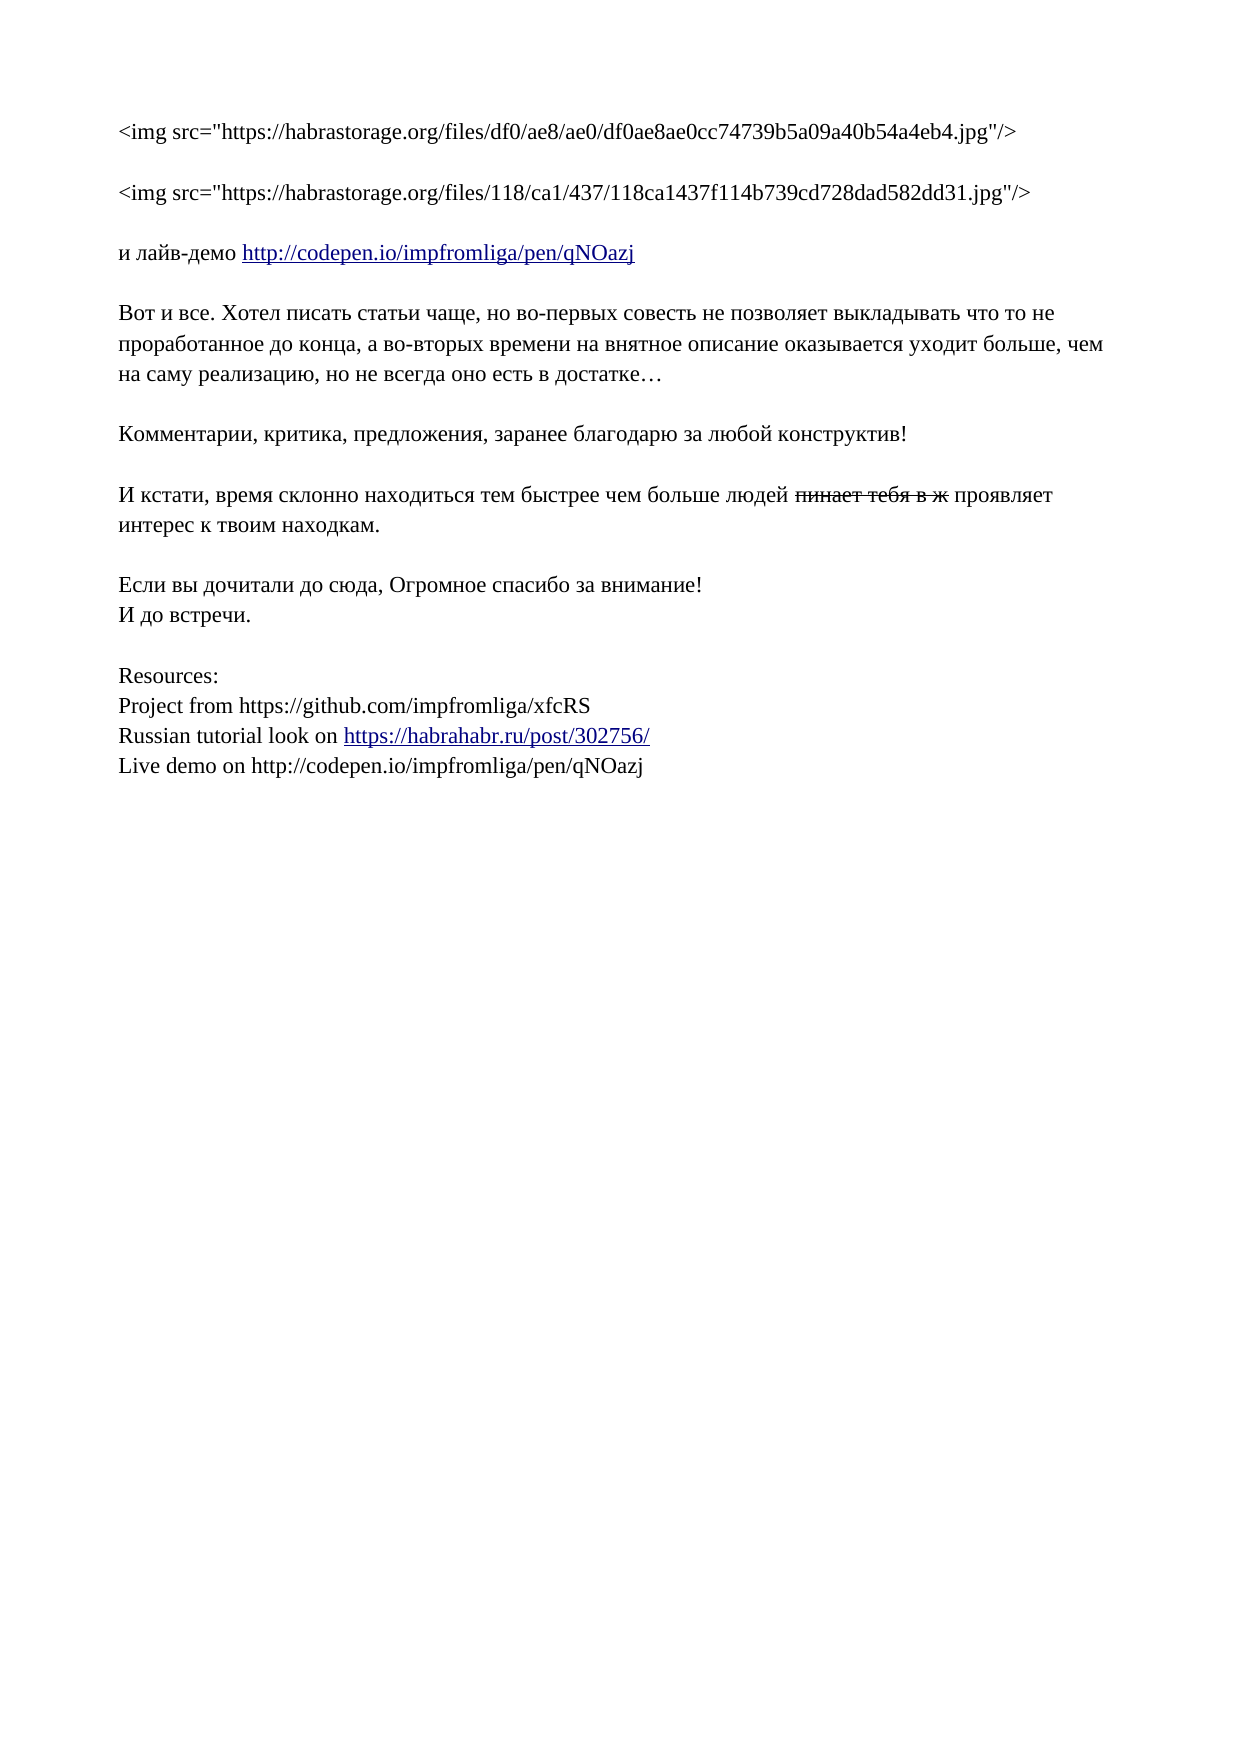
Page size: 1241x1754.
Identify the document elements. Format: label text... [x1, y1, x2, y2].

text Project from https://github.com/impfromliga/xfcRS [118, 692, 1122, 718]
text Вот и все. Хотел писать статьи чаще, но во-первых совесть не позволяет выкладывать что то не проработанное до конца, а во-вторых времени на внятное описание оказывается уходит больше, чем на саму реализацию, но не всегда оно есть в достатке… Комментарии, критика, предложения, заранее благодарю за любой конструктив! И кстати, время склонно находиться тем быстрее чем больше людей пинает тебя в ж проявляет интерес к твоим находкам. Если вы дочитали до сюда, Огромное спасибо за внимание! И до встречи. Resources: [118, 299, 1122, 688]
text <img src="https://habrastorage.org/files/118/ca1/437/118ca1437f114b739cd728dad582dd31.jpg"/> [118, 178, 1122, 205]
text Russian tutorial look on https://habrahabr.ru/post/302756/ Live demo on http://codepen.io/impfromliga/pen/qNOazj [118, 722, 1122, 779]
text и лайв-демо http://codepen.io/impfromliga/pen/qNOazj [118, 209, 1122, 265]
text <img src="https://habrastorage.org/files/df0/ae8/ae0/df0ae8ae0cc74739b5a09a40b54a4eb4.jpg"/> [118, 118, 1122, 144]
